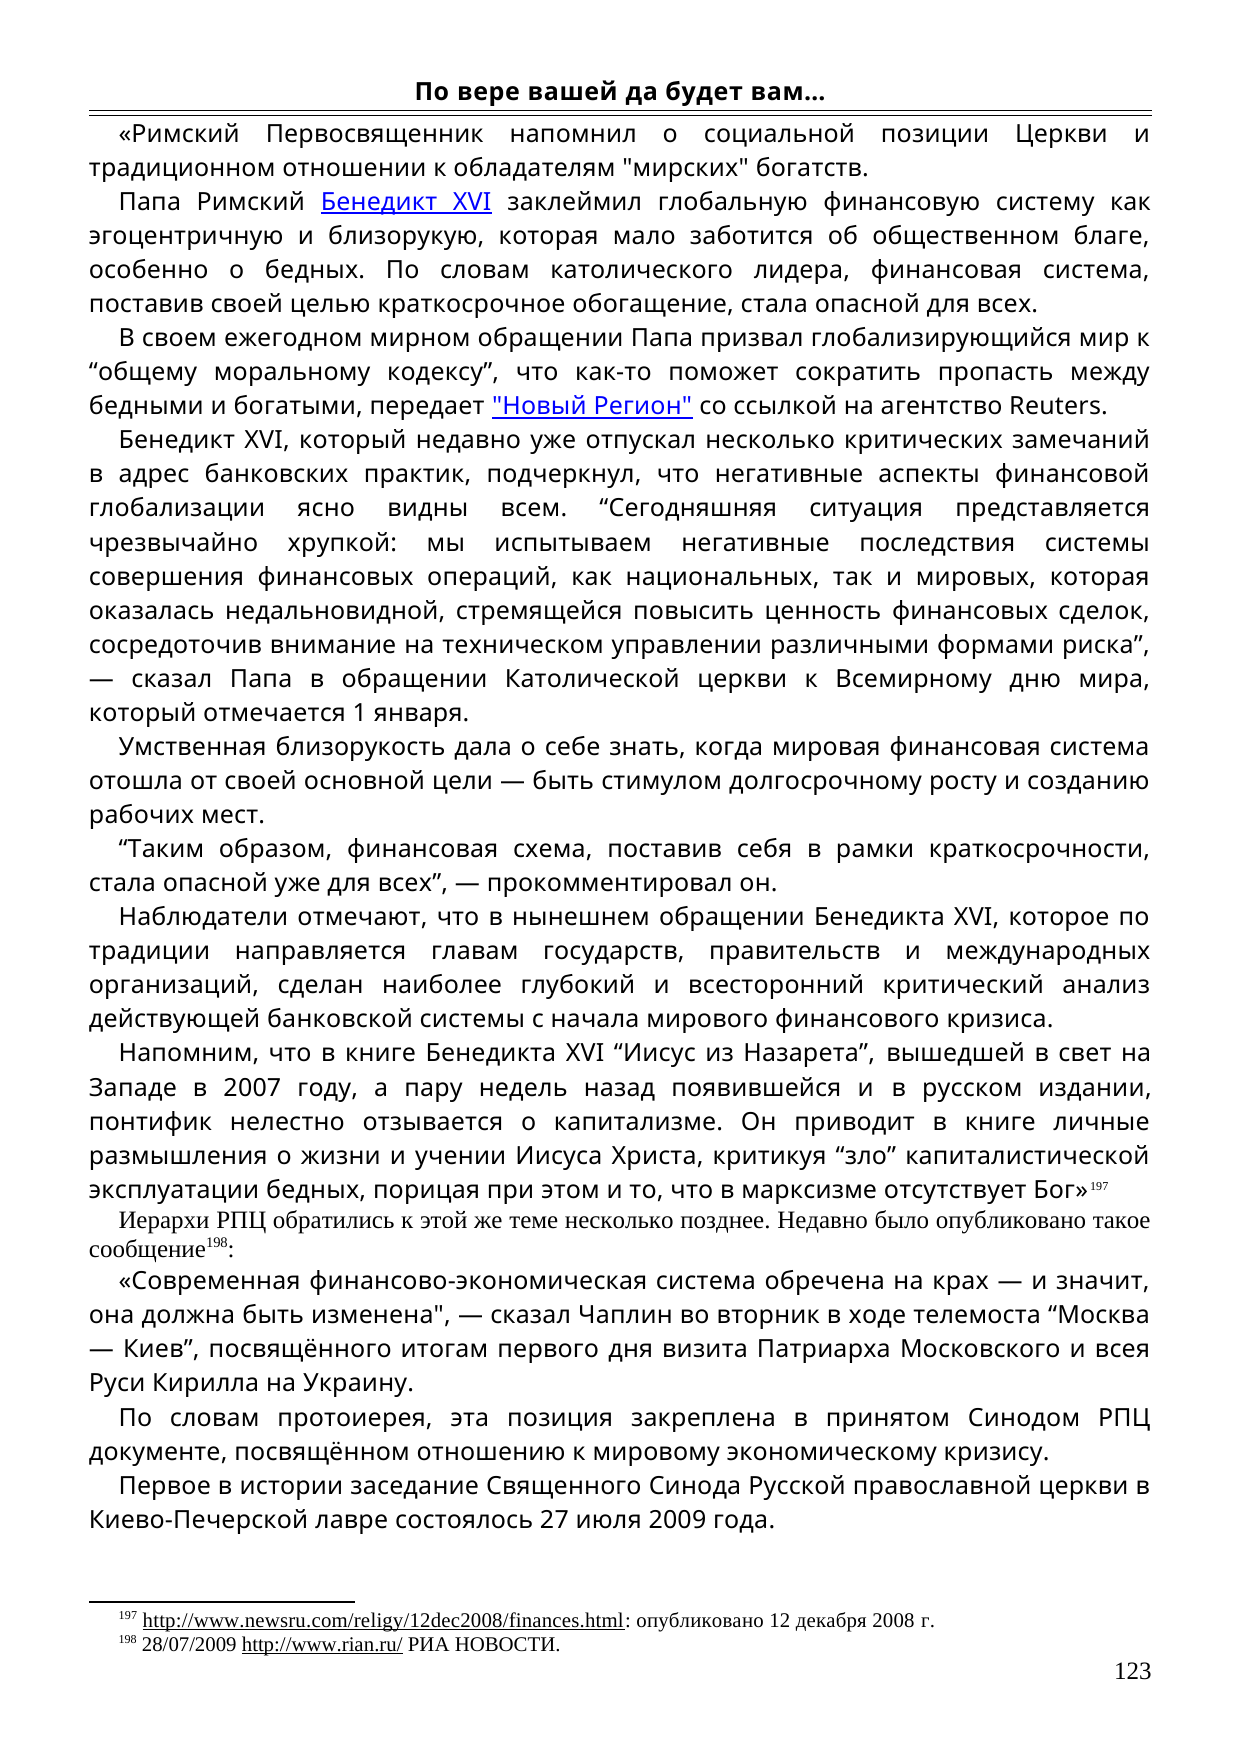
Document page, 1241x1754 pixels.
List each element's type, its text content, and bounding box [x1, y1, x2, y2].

text «Римский Первосвященник напомнил о социальной позиции Церкви и традиционном отношении к обладателям "мирских" богатств. [89, 116, 1152, 183]
text Напомним, что в книге Бенедикта XVI “Иисус из Назарета”, вышедшей в свет на Западе в 2007 году, а пару недель назад появившейся и в русском издании, понтифик нелестно отзывается о капитализме. Он приводит в книге личные размышления о жизни и учении Иисуса Христа, критикуя “зло” капиталистической эксплуатации бедных, порицая при этом и то, что в марксизме отсутствует Бог» [89, 1035, 1152, 1205]
text http://www.newsru.com/religy/12dec2008/finances.html: опубликовано 12 декабря 2008 г. [89, 1608, 1152, 1632]
text Умственная близорукость дала о себе знать, когда мировая финансовая система отошла от своей основной цели — быть стимулом долгосрочному росту и созданию рабочих мест. [89, 728, 1152, 831]
text В своем ежегодном мирном обращении Папа призвал глобализирующийся мир к “общему моральному кодексу”, что как-то поможет сократить пропасть между бедными и богатыми, передает "Новый Регион" со ссылкой на агентство Reuters. [89, 320, 1152, 422]
text 28/07/2009 http://www.rian.ru/ РИА НОВОСТИ. [89, 1632, 1152, 1656]
text Первое в истории заседание Священного Синода Русской православной церкви в Киево-Печерской лавре состоялось 27 июля 2009 года. [89, 1467, 1152, 1535]
text «Современная финансово-экономическая система обречена на крах — и значит, она должна быть изменена", — сказал Чаплин во вторник в ходе телемоста “Москва — Киев”, посвящённого итогам первого дня визита Патриарха Московского и всея Руси Кирилла на Украину. [89, 1263, 1152, 1399]
text “Таким образом, финансовая схема, поставив себя в рамки краткосрочности, стала опасной уже для всех”, — прокомментировал он. [89, 831, 1152, 899]
text Бенедикт XVI, который недавно уже отпускал несколько критических замечаний в адрес банковских практик, подчеркнул, что негативные аспекты финансовой глобализации ясно видны всем. “Сегодняшняя ситуация представляется чрезвычайно хрупкой: мы испытываем негативные последствия системы совершения финансовых операций, как национальных, так и мировых, которая оказалась недальновидной, стремящейся повысить ценность финансовых сделок, сосредоточив внимание на техническом управлении различными формами риска”, — сказал Папа в обращении Католической церкви к Всемирному дню мира, который отмечается 1 января. [89, 422, 1152, 728]
text Иерархи РПЦ обратились к этой же теме несколько позднее. Недавно было опубликовано такое сообщение: [89, 1205, 1152, 1263]
text Наблюдатели отмечают, что в нынешнем обращении Бенедикта XVI, которое по традиции направляется главам государств, правительств и международных организаций, сделан наиболее глубокий и всесторонний критический анализ действующей банковской системы с начала мирового финансового кризиса. [89, 899, 1152, 1035]
text Папа Римский Бенедикт XVI заклеймил глобальную финансовую систему как эгоцентричную и близорукую, которая мало заботится об общественном благе, особенно о бедных. По словам католического лидера, финансовая система, поставив своей целью краткосрочное обогащение, стала опасной для всех. [89, 183, 1152, 320]
text По словам протоиерея, эта позиция закреплена в принятом Синодом РПЦ документе, посвящённом отношению к мировому экономическому кризису. [89, 1399, 1152, 1467]
